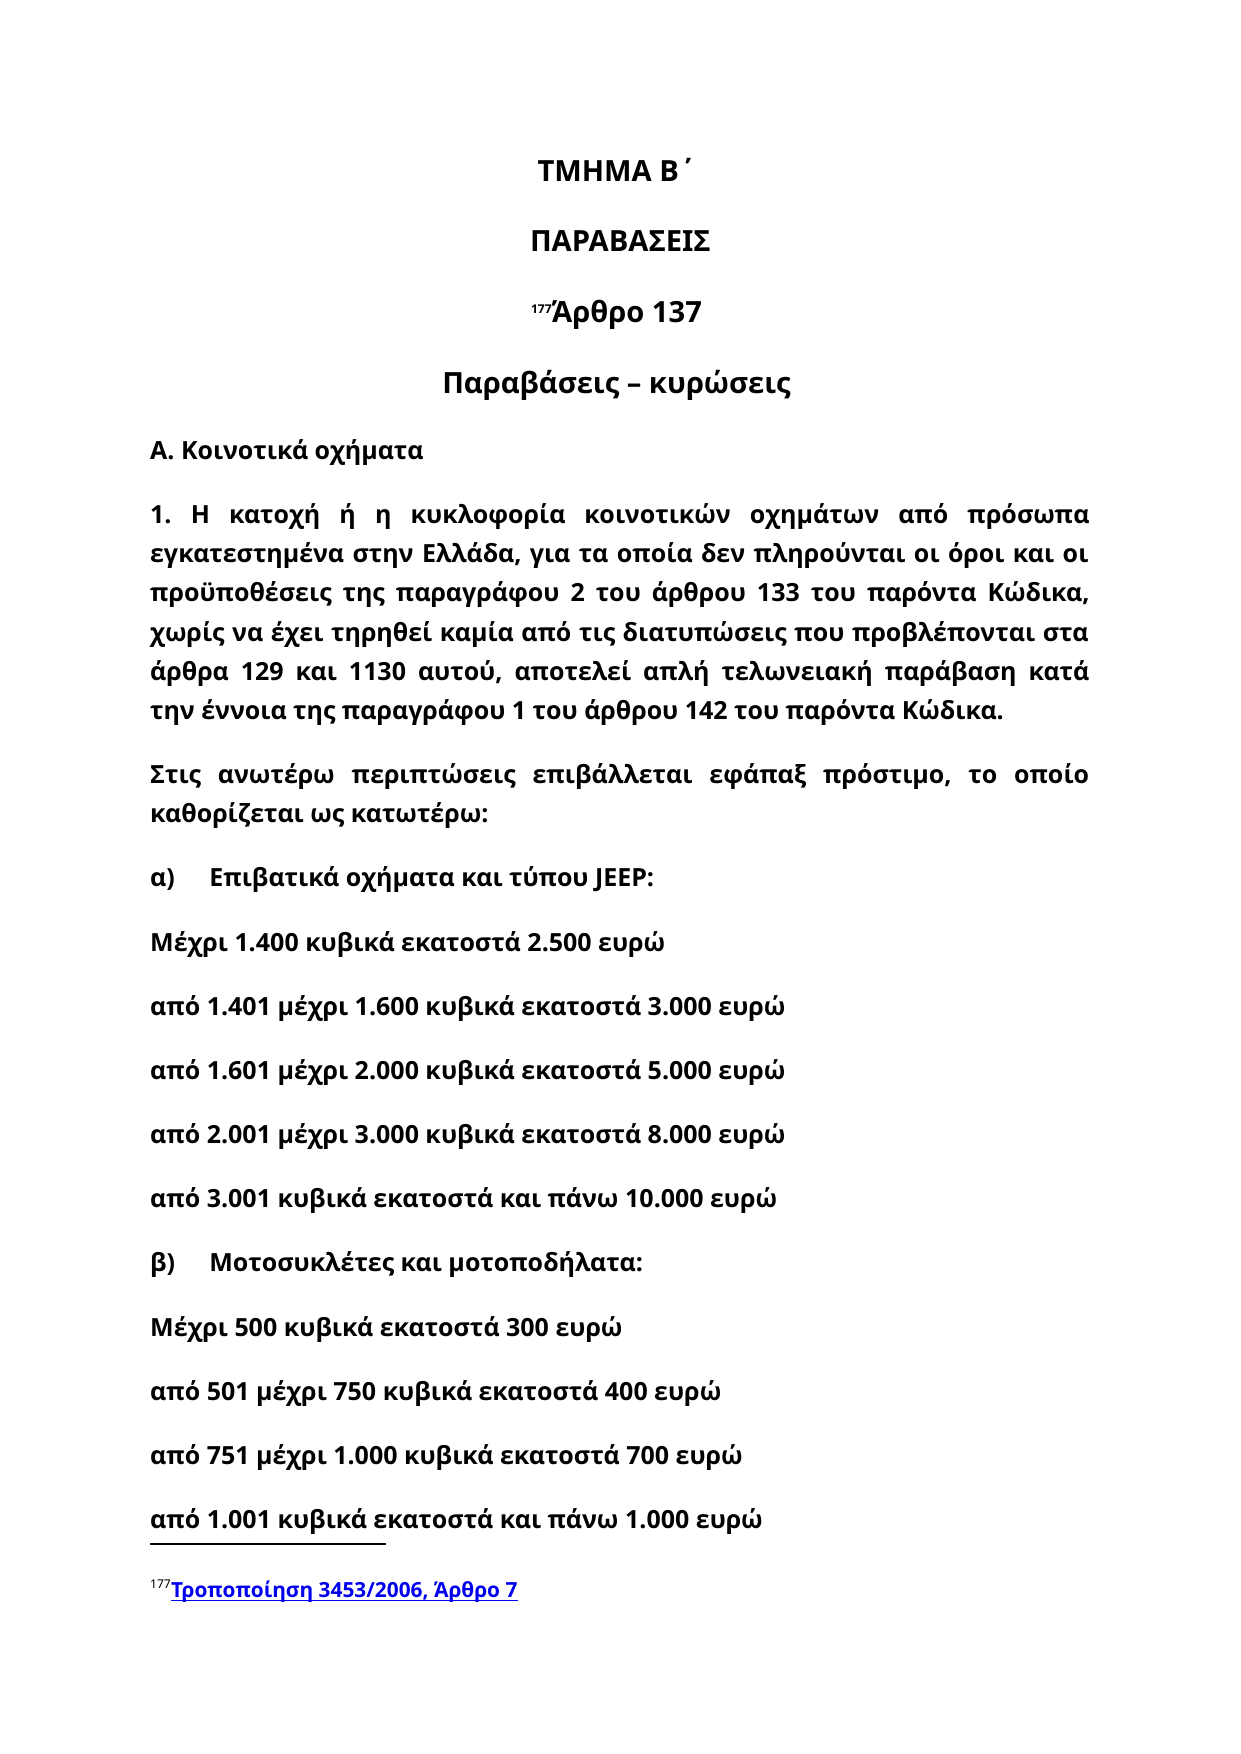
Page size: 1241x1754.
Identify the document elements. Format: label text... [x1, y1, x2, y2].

text από 1.601 μέχρι 2.000 κυβικά εκατοστά 5.000 ευρώ [150, 1052, 1090, 1087]
text από 1.401 μέχρι 1.600 κυβικά εκατοστά 3.000 ευρώ [150, 988, 1090, 1022]
subtitle ΠΑΡΑΒΑΣΕΙΣ [150, 221, 1090, 260]
text Μέχρι 500 κυβικά εκατοστά 300 ευρώ [150, 1309, 1090, 1343]
text Μέχρι 1.400 κυβικά εκατοστά 2.500 ευρώ [150, 924, 1090, 958]
list α) Επιβατικά οχήματα και τύπου JEEP: [150, 860, 1090, 894]
text από 501 μέχρι 750 κυβικά εκατοστά 400 ευρώ [150, 1373, 1090, 1407]
text Τροποποίηση 3453/2006, Άρθρο 7 [150, 1576, 1090, 1604]
text από 3.001 κυβικά εκατοστά και πάνω 10.000 ευρώ [150, 1181, 1090, 1215]
subtitle Άρθρο 137 [150, 291, 1090, 331]
subtitle Παραβάσεις – κυρώσεις [150, 362, 1090, 402]
text Α. Κοινοτικά οχήματα [150, 432, 1090, 467]
list β) Μοτοσυκλέτες και μοτοποδήλατα: [150, 1245, 1090, 1279]
text Στις ανωτέρω περιπτώσεις επιβάλλεται εφάπαξ πρόστιμο, το οποίο καθορίζεται ως κατωτέρω: [150, 757, 1090, 830]
subtitle ΤΜΗΜΑ Β΄ [150, 150, 1090, 190]
text από 2.001 μέχρι 3.000 κυβικά εκατοστά 8.000 ευρώ [150, 1117, 1090, 1151]
text από 1.001 κυβικά εκατοστά και πάνω 1.000 ευρώ [150, 1502, 1090, 1536]
text από 751 μέχρι 1.000 κυβικά εκατοστά 700 ευρώ [150, 1437, 1090, 1472]
text 1. Η κατοχή ή η κυκλοφορία κοινοτικών οχημάτων από πρόσωπα εγκατεστημένα στην Ελλάδα, για τα οποία δεν πληρούνται οι όροι και οι προϋποθέσεις της παραγράφου 2 του άρθρου 133 του παρόντα Κώδικα, χωρίς να έχει τηρηθεί καμία από τις διατυπώσεις που προβλέπονται στα άρθρα 129 και 1130 αυτού, αποτελεί απλή τελωνειακή παράβαση κατά την έννοια της παραγράφου 1 του άρθρου 142 του παρόντα Κώδικα. [150, 497, 1090, 727]
